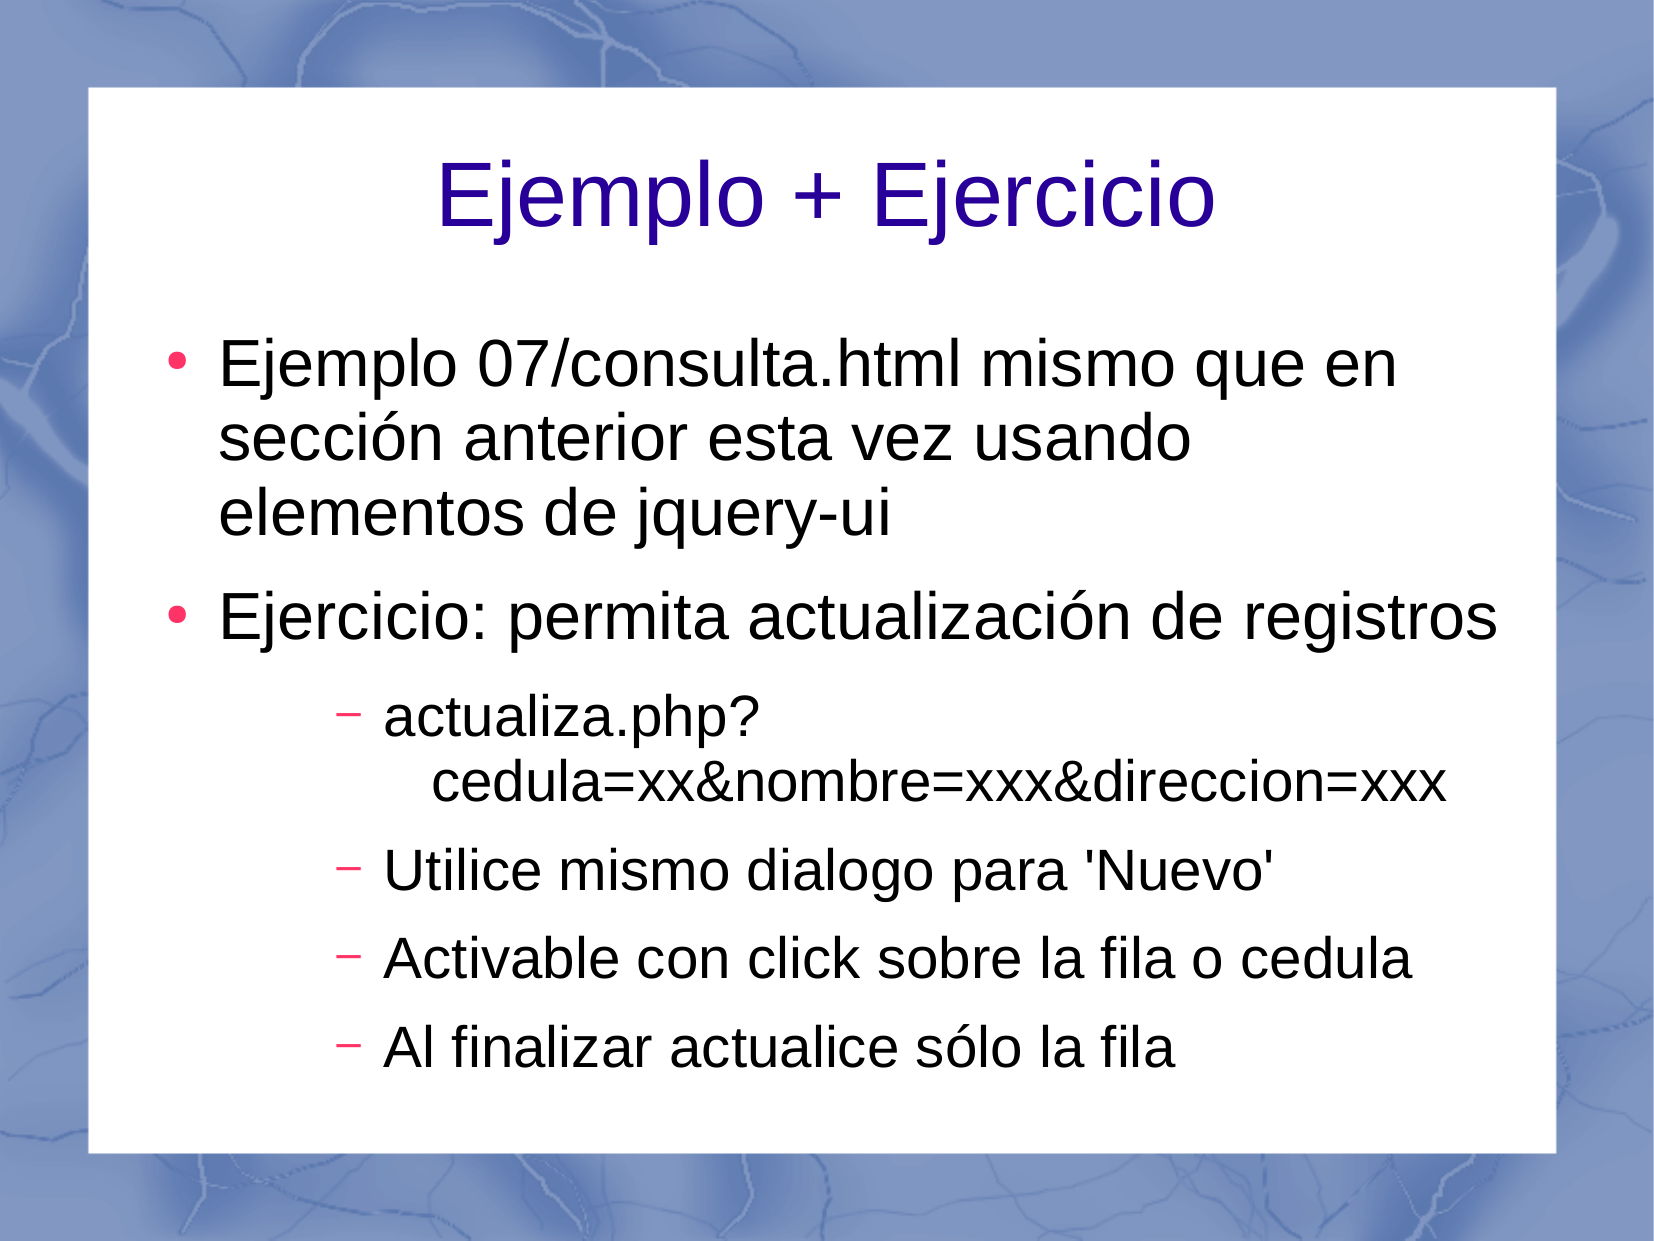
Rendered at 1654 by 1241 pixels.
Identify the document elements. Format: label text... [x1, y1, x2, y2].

list Ejemplo 07/consulta.html mismo que en sección anterior esta vez usando elementos de jquery-ui Ejercicio: permita actualización de registros actualiza.php?cedula=xx&nombre=xxx&direccion=xxx Utilice mismo dialogo para 'Nuevo' Activable con click sobre la fila o cedula Al finalizar actualice sólo la fila [147, 325, 1506, 1080]
title Ejemplo + Ejercicio [118, 90, 1536, 298]
picture [0, 0, 1654, 1241]
